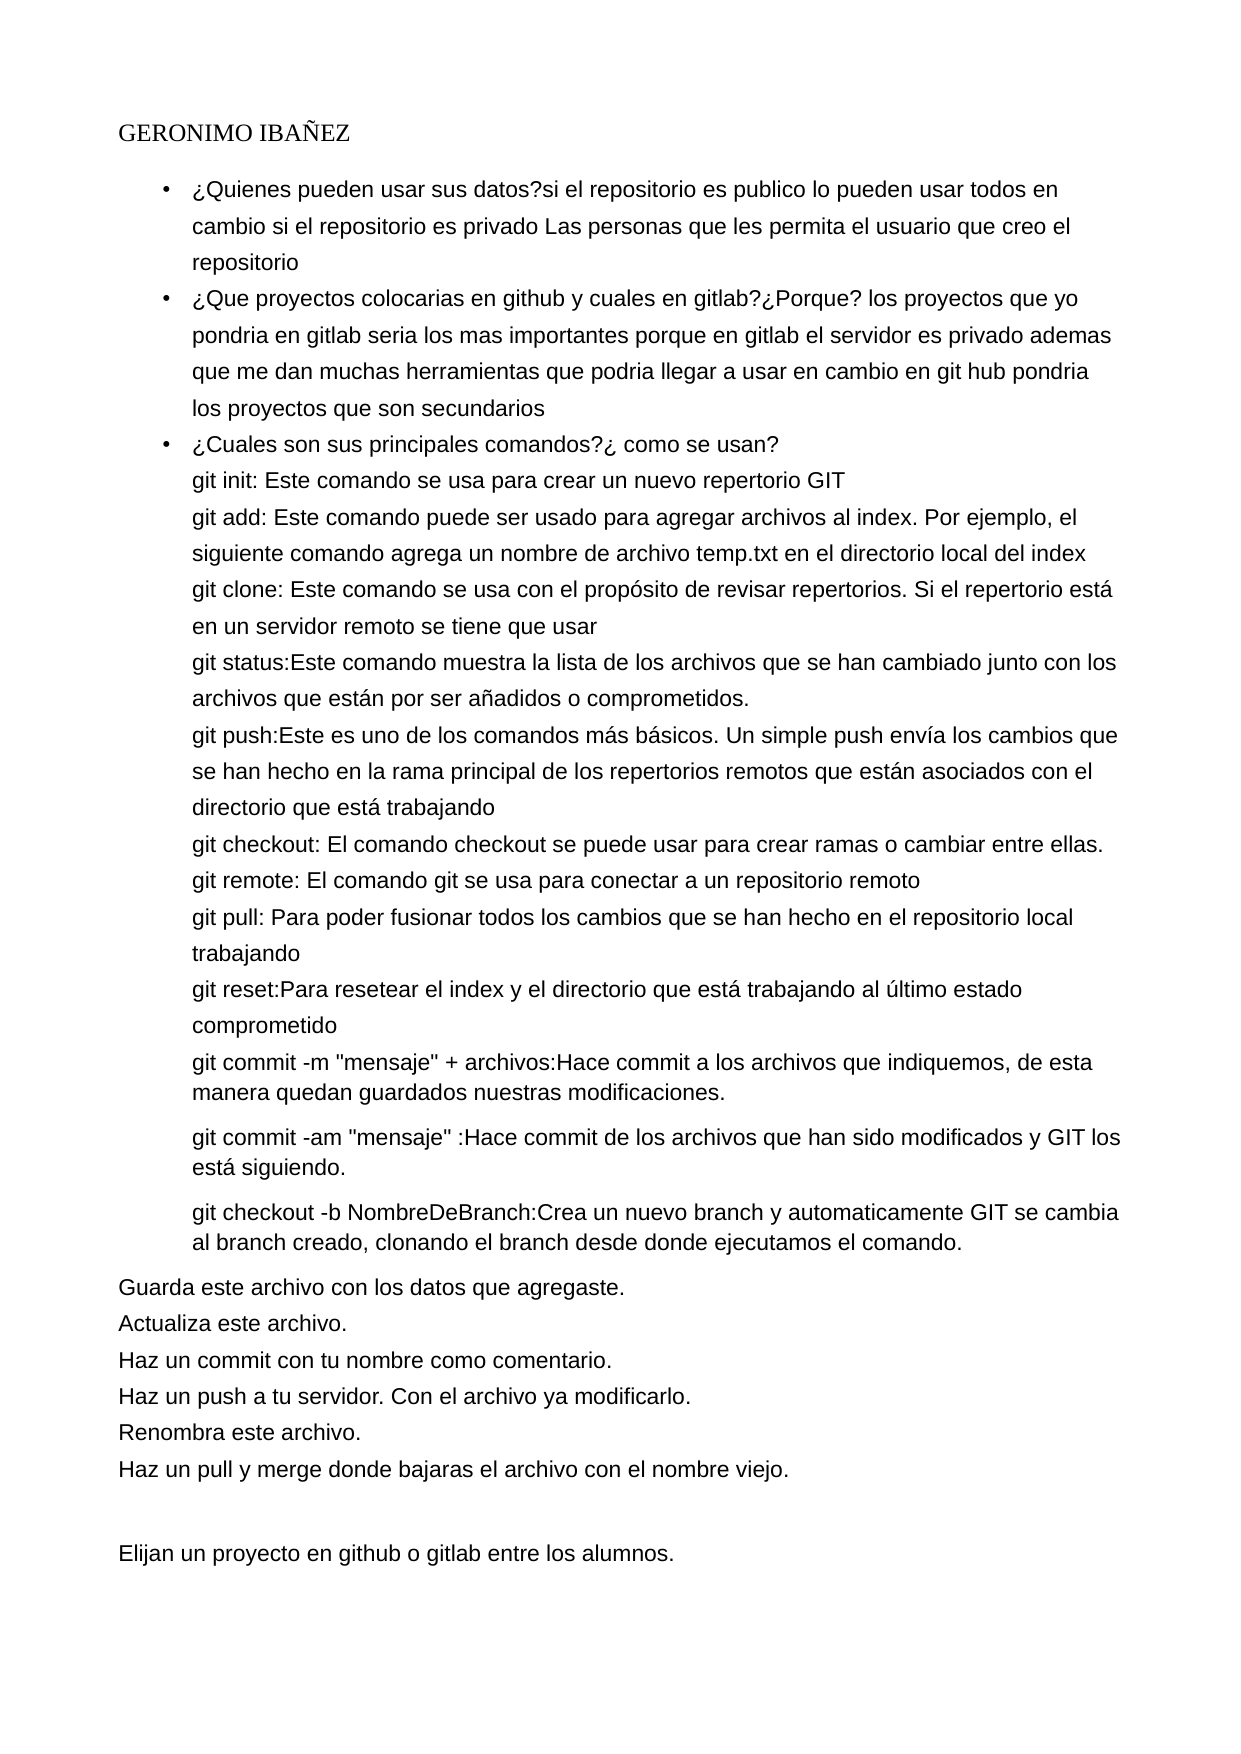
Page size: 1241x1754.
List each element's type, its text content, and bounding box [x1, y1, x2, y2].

list git pull: Para poder fusionar todos los cambios que se han hecho en el repositorio local trabajando [162, 903, 1122, 966]
text Renombra este archivo. [118, 1419, 1122, 1446]
list ¿Quienes pueden usar sus datos?si el repositorio es publico lo pueden usar todos en cambio si el repositorio es privado Las personas que les permita el usuario que creo el repositorio [162, 176, 1122, 275]
list git add: Este comando puede ser usado para agregar archivos al index. Por ejemplo, el siguiente comando agrega un nombre de archivo temp.txt en el directorio local del index [162, 503, 1122, 566]
list git reset:Para resetear el index y el directorio que está trabajando al último estado comprometido [162, 976, 1122, 1039]
list git checkout: El comando checkout se puede usar para crear ramas o cambiar entre ellas. [162, 831, 1122, 857]
text Haz un commit con tu nombre como comentario. [118, 1347, 1122, 1373]
text Elijan un proyecto en github o gitlab entre los alumnos. [118, 1539, 1122, 1566]
text Guarda este archivo con los datos que agregaste. [118, 1274, 1122, 1300]
list git init: Este comando se usa para crear un nuevo repertorio GIT [162, 467, 1122, 493]
list git commit -am "mensaje" :Hace commit de los archivos que han sido modificados y GIT los está siguiendo. [162, 1124, 1122, 1180]
text Haz un push a tu servidor. Con el archivo ya modificarlo. [118, 1383, 1122, 1409]
list git clone: Este comando se usa con el propósito de revisar repertorios. Si el repertorio está en un servidor remoto se tiene que usar [162, 576, 1122, 639]
list ¿Cuales son sus principales comandos?¿ como se usan? [162, 431, 1122, 457]
list git remote: El comando git se usa para conectar a un repositorio remoto [162, 867, 1122, 893]
list git checkout -b NombreDeBranch:Crea un nuevo branch y automaticamente GIT se cambia al branch creado, clonando el branch desde donde ejecutamos el comando. [162, 1199, 1122, 1255]
list git push:Este es uno de los comandos más básicos. Un simple push envía los cambios que se han hecho en la rama principal de los repertorios remotos que están asociados con el directorio que está trabajando [162, 722, 1122, 821]
list git status:Este comando muestra la lista de los archivos que se han cambiado junto con los archivos que están por ser añadidos o comprometidos. [162, 649, 1122, 712]
list ¿Que proyectos colocarias en github y cuales en gitlab?¿Porque? los proyectos que yo pondria en gitlab seria los mas importantes porque en gitlab el servidor es privado ademas que me dan muchas herramientas que podria llegar a usar en cambio en git hub pondria los proyectos que son secundarios [162, 285, 1122, 421]
text Actualiza este archivo. [118, 1310, 1122, 1337]
list git commit -m "mensaje" + archivos:Hace commit a los archivos que indiquemos, de esta manera quedan guardados nuestras modificaciones. [162, 1049, 1122, 1105]
text Haz un pull y merge donde bajaras el archivo con el nombre viejo. [118, 1456, 1122, 1482]
